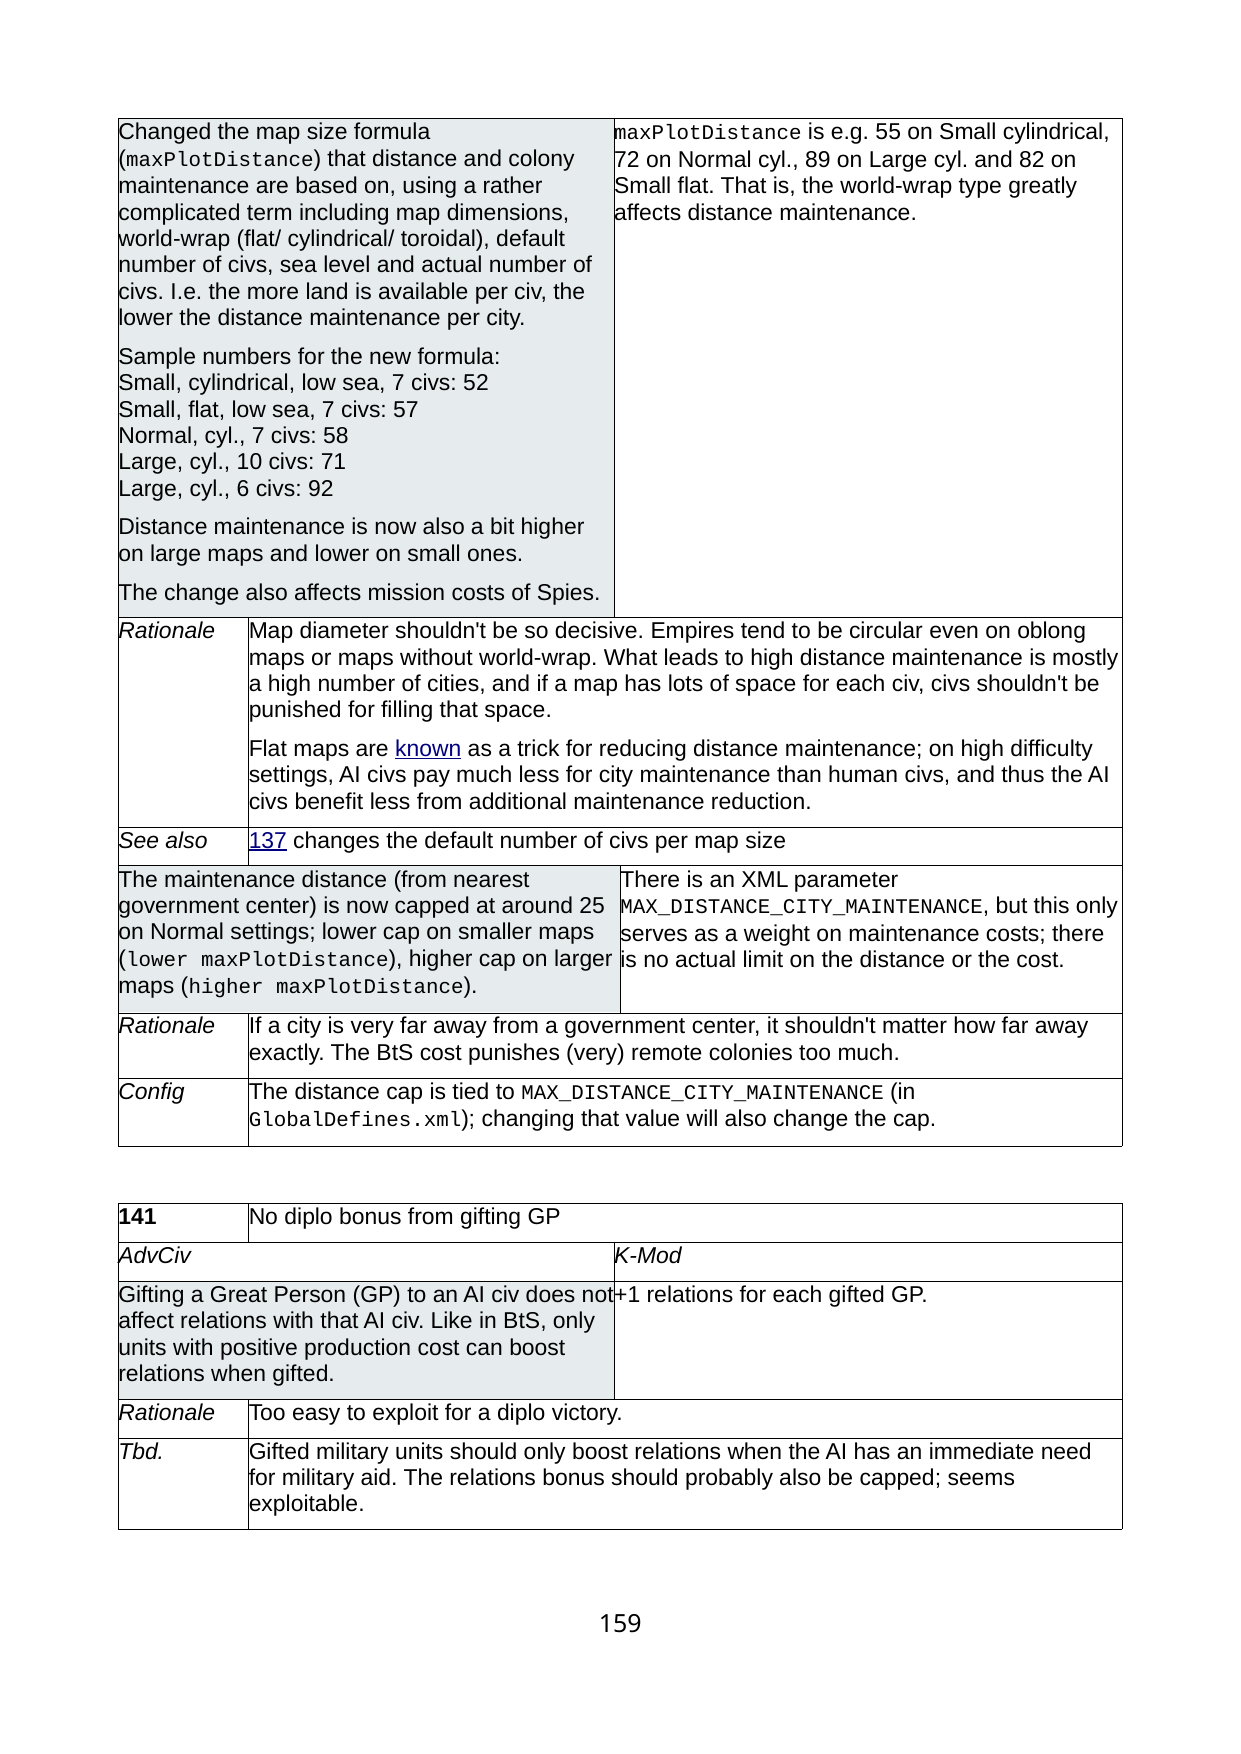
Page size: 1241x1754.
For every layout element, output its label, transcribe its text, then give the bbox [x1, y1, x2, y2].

table_cell Gifted military units should only boost relations when the AI has an immediate need for military aid. The relations bonus should probably also be capped; seems exploitable. [249, 1439, 1122, 1529]
table_cell Too easy to exploit for a diplo victory. [249, 1400, 1122, 1438]
table_cell K-Mod [615, 1243, 1122, 1281]
table_cell Map diameter shouldn't be so decisive. Empires tend to be circular even on oblong maps or maps without world-wrap. What leads to high distance maintenance is mostly a high number of cities, and if a map has lots of space for each civ, civs shouldn't be punished for filling that space. Flat maps are known as a trick for reducing distance maintenance; on high difficulty settings, AI civs pay much less for city maintenance than human civs, and thus the AI civs benefit less from additional maintenance reduction. [249, 618, 1122, 827]
table_cell AdvCiv [119, 1243, 614, 1281]
table_cell Rationale [119, 618, 248, 827]
table_header 141 [119, 1204, 248, 1242]
table_cell If a city is very far away from a government center, it shouldn't matter how far away exactly. The BtS cost punishes (very) remote colonies too much. [249, 1014, 1122, 1078]
table_cell The distance cap is tied to MAX_DISTANCE_CITY_MAINTENANCE (in GlobalDefines.xml); changing that value will also change the cap. [249, 1079, 1122, 1146]
table_cell +1 relations for each gifted GP. [615, 1282, 1122, 1399]
table_cell maxPlotDistance is e.g. 55 on Small cylindrical, 72 on Normal cyl., 89 on Large cyl. and 82 on Small flat. That is, the world-wrap type greatly affects distance maintenance. [615, 119, 1122, 617]
table_cell Config [119, 1079, 248, 1146]
table_cell Tbd. [119, 1439, 248, 1529]
table_cell Gifting a Great Person (GP) to an AI civ does not affect relations with that AI civ. Like in BtS, only units with positive production cost can boost relations when gifted. [119, 1282, 614, 1399]
table_cell The maintenance distance (from nearest government center) is now capped at around 25 on Normal settings; lower cap on smaller maps (lower maxPlotDistance), higher cap on larger maps (higher maxPlotDistance). [119, 866, 620, 1012]
table_cell Changed the map size formula (maxPlotDistance) that distance and colony maintenance are based on, using a rather complicated term including map dimensions, world-wrap (flat/ cylindrical/ toroidal), default number of civs, sea level and actual number of civs. I.e. the more land is available per civ, the lower the distance maintenance per city. Sample numbers for the new formula: Small, cylindrical, low sea, 7 civs: 52 Small, flat, low sea, 7 civs: 57 Normal, cyl., 7 civs: 58 Large, cyl., 10 civs: 71 Large, cyl., 6 civs: 92 Distance maintenance is now also a bit higher on large maps and lower on small ones. The change also affects mission costs of Spies. [119, 119, 614, 617]
table_cell Rationale [119, 1014, 248, 1078]
table_cell 137 changes the default number of civs per map size [249, 828, 1122, 865]
table_header No diplo bonus from gifting GP [249, 1204, 1122, 1242]
table_cell Rationale [119, 1400, 248, 1438]
table_cell There is an XML parameter MAX_DISTANCE_CITY_MAINTENANCE, but this only serves as a weight on maintenance costs; there is no actual limit on the distance or the cost. [621, 866, 1122, 1012]
table_cell See also [119, 828, 248, 865]
